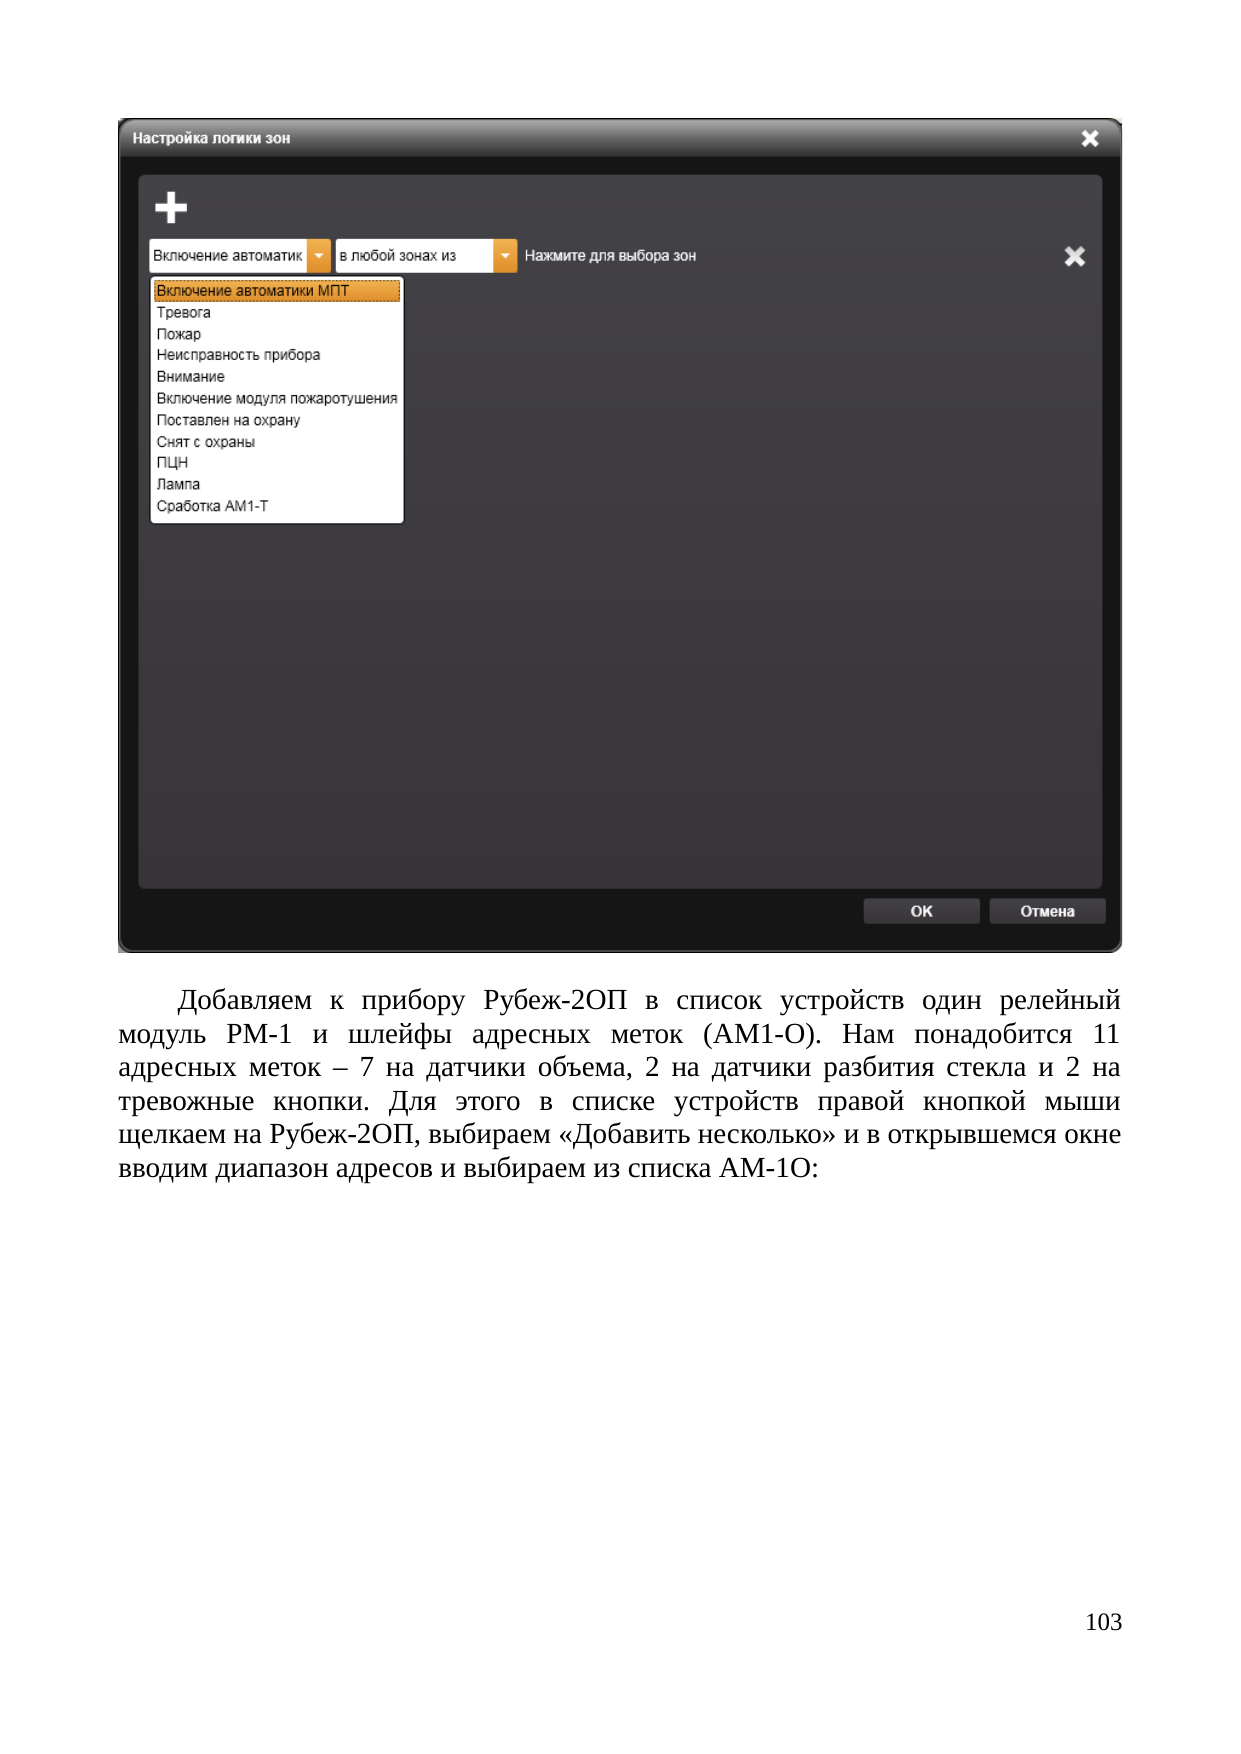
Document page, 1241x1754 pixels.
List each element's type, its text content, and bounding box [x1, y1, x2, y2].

picture [118, 118, 1123, 953]
text Добавляем к прибору Рубеж-2ОП в список устройств один релейный модуль РМ-1 и шлейфы адресных меток (АМ1-О). Нам понадобится 11 адресных меток – 7 на датчики объема, 2 на датчики разбития стекла и 2 на тревожные кнопки. Для этого в списке устройств правой кнопкой мыши щелкаем на Рубеж-2ОП, выбираем «Добавить несколько» и в открывшемся окне вводим диапазон адресов и выбираем из списка АМ-1О: [118, 953, 1122, 1183]
